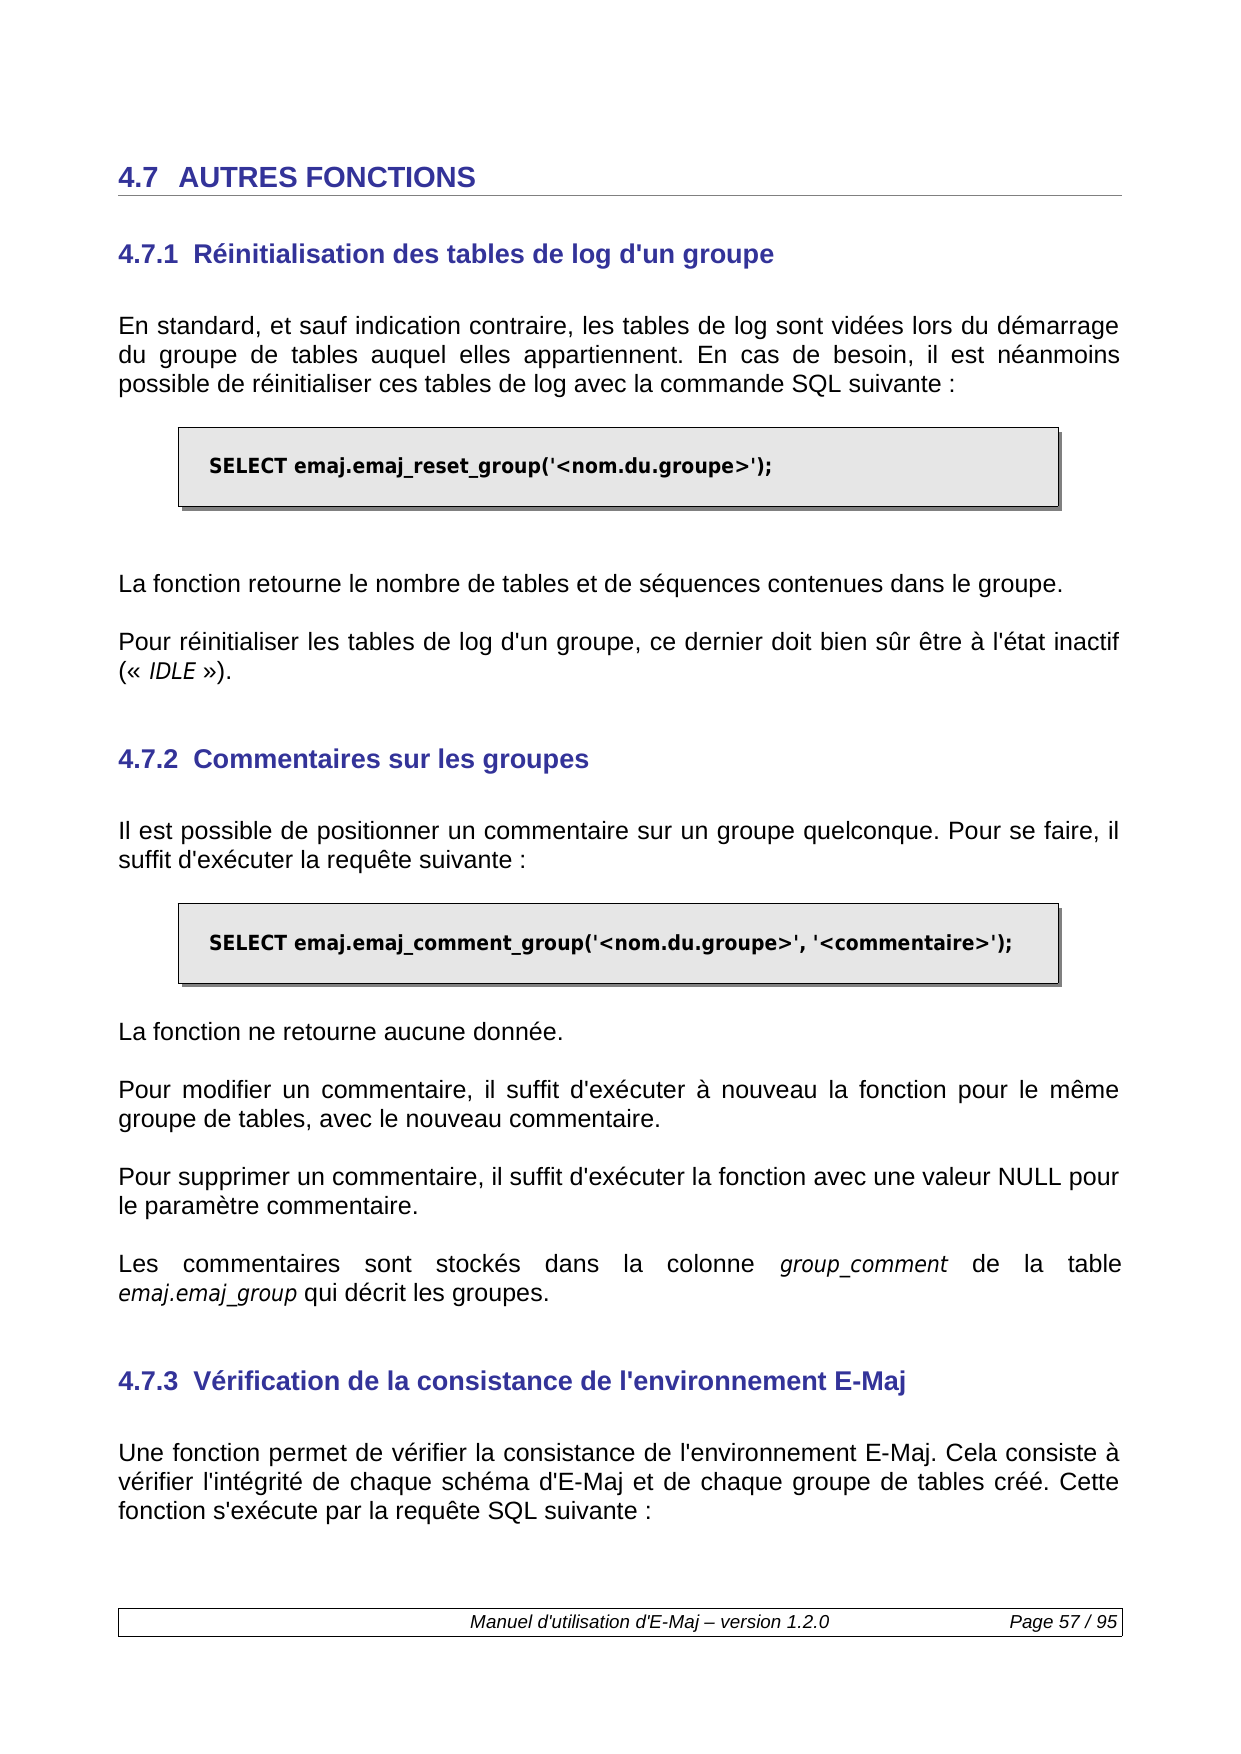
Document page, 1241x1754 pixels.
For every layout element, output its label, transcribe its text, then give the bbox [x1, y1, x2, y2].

subtitle Autres fonctions [118, 160, 1122, 195]
subtitle Commentaires sur les groupes [118, 743, 1122, 774]
text Une fonction permet de vérifier la consistance de l'environnement E-Maj. Cela consiste à vérifier l'intégrité de chaque schéma d'E-Maj et de chaque groupe de tables créé. Cette fonction s'exécute par la requête SQL suivante : [118, 1438, 1122, 1525]
text SELECT emaj.emaj_comment_group('<nom.du.groupe>', '<commentaire>'); [179, 928, 1058, 952]
text Pour supprimer un commentaire, il suffit d'exécuter la fonction avec une valeur NULL pour le paramètre commentaire. [118, 1162, 1122, 1220]
text La fonction ne retourne aucune donnée. [118, 1016, 1122, 1046]
subtitle Réinitialisation des tables de log d'un groupe [118, 238, 1122, 269]
text Il est possible de positionner un commentaire sur un groupe quelconque. Pour se faire, il suffit d'exécuter la requête suivante : [118, 816, 1122, 874]
text Pour modifier un commentaire, il suffit d'exécuter à nouveau la fonction pour le même groupe de tables, avec le nouveau commentaire. [118, 1074, 1122, 1133]
text Les commentaires sont stockés dans la colonne group_comment de la table emaj.emaj_group qui décrit les groupes. [118, 1249, 1122, 1307]
text SELECT emaj.emaj_reset_group('<nom.du.groupe>'); [179, 451, 1058, 476]
text En standard, et sauf indication contraire, les tables de log sont vidées lors du démarrage du groupe de tables auquel elles appartiennent. En cas de besoin, il est néanmoins possible de réinitialiser ces tables de log avec la commande SQL suivante : [118, 311, 1122, 398]
subtitle Vérification de la consistance de l'environnement E-Maj [118, 1365, 1122, 1396]
text La fonction retourne le nombre de tables et de séquences contenues dans le groupe. [118, 569, 1122, 598]
text Pour réinitialiser les tables de log d'un groupe, ce dernier doit bien sûr être à l'état inactif (« IDLE »). [118, 627, 1122, 685]
